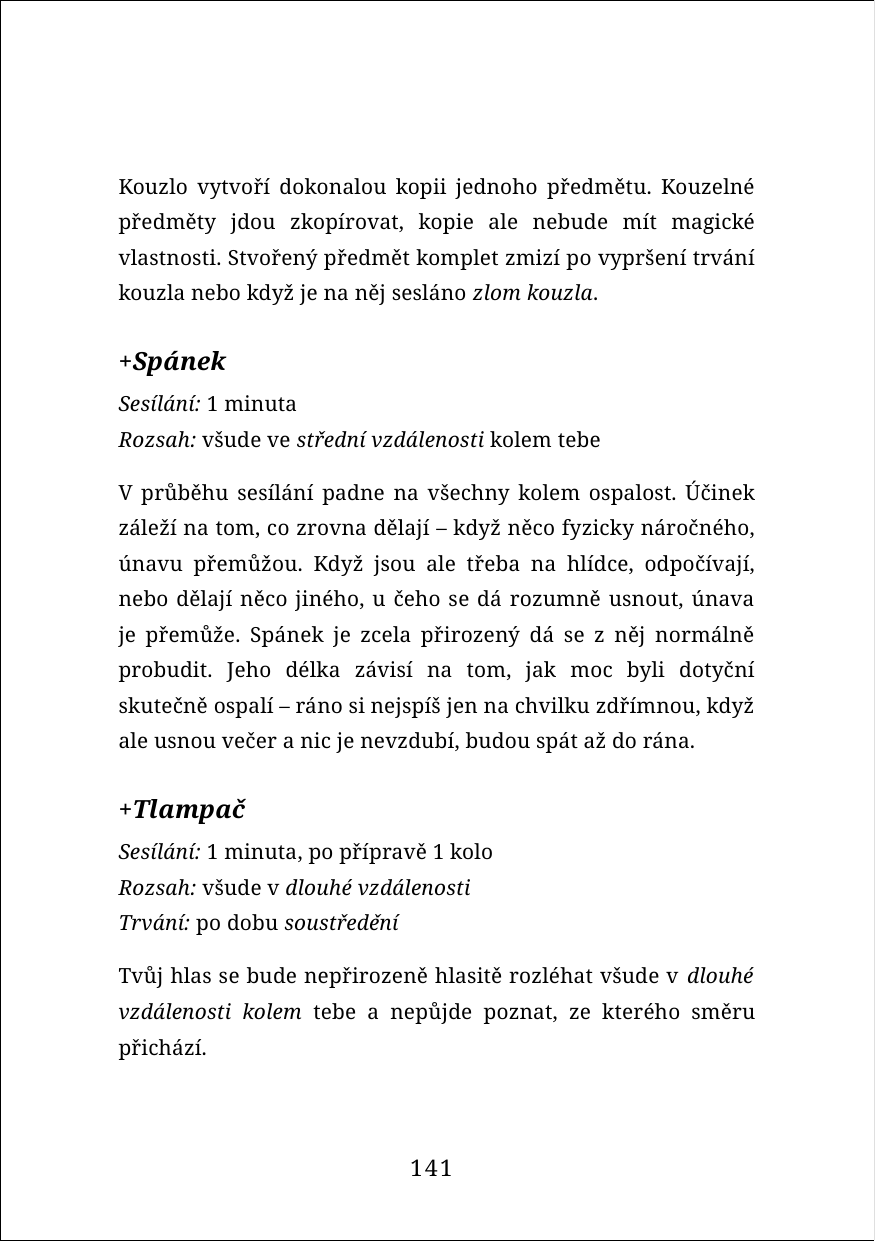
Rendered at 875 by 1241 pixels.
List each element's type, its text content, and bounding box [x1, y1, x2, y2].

text Sesílání: 1 minuta Rozsah: všude ve střední vzdálenosti kolem tebe [118, 389, 756, 453]
text V průběhu sesílání padne na všechny kolem ospalost. Účinek záleží na tom, co zrovna dělají – když něco fyzicky náročného, únavu přemůžou. Když jsou ale třeba na hlídce, odpočívají, nebo dělají něco jiného, u čeho se dá rozumně usnout, únava je přemůže. Spánek je zcela přirozený dá se z něj normálně probudit. Jeho délka závisí na tom, jak moc byli dotyční skutečně ospalí – ráno si nejspíš jen na chvilku zdřímnou, když ale usnou večer a nic je nevzdubí, budou spát až do rána. [118, 478, 756, 755]
subtitle +Spánek [118, 343, 756, 377]
subtitle +Tlampač [118, 792, 756, 826]
text Tvůj hlas se bude nepřirozeně hlasitě rozléhat všude v dlouhé vzdálenosti kolem tebe a nepůjde poznat, ze kterého směru přichází. [118, 962, 756, 1061]
text Kouzlo vytvoří dokonalou kopii jednoho předmětu. Kouzelné předměty jdou zkopírovat, kopie ale nebude mít magické vlastnosti. Stvořený předmět komplet zmizí po vypršení trvání kouzla nebo když je na něj sesláno zlom kouzla. [118, 172, 756, 307]
text Sesílání: 1 minuta, po přípravě 1 kolo Rozsah: všude v dlouhé vzdálenosti Trvání: po dobu soustředění [118, 837, 756, 937]
